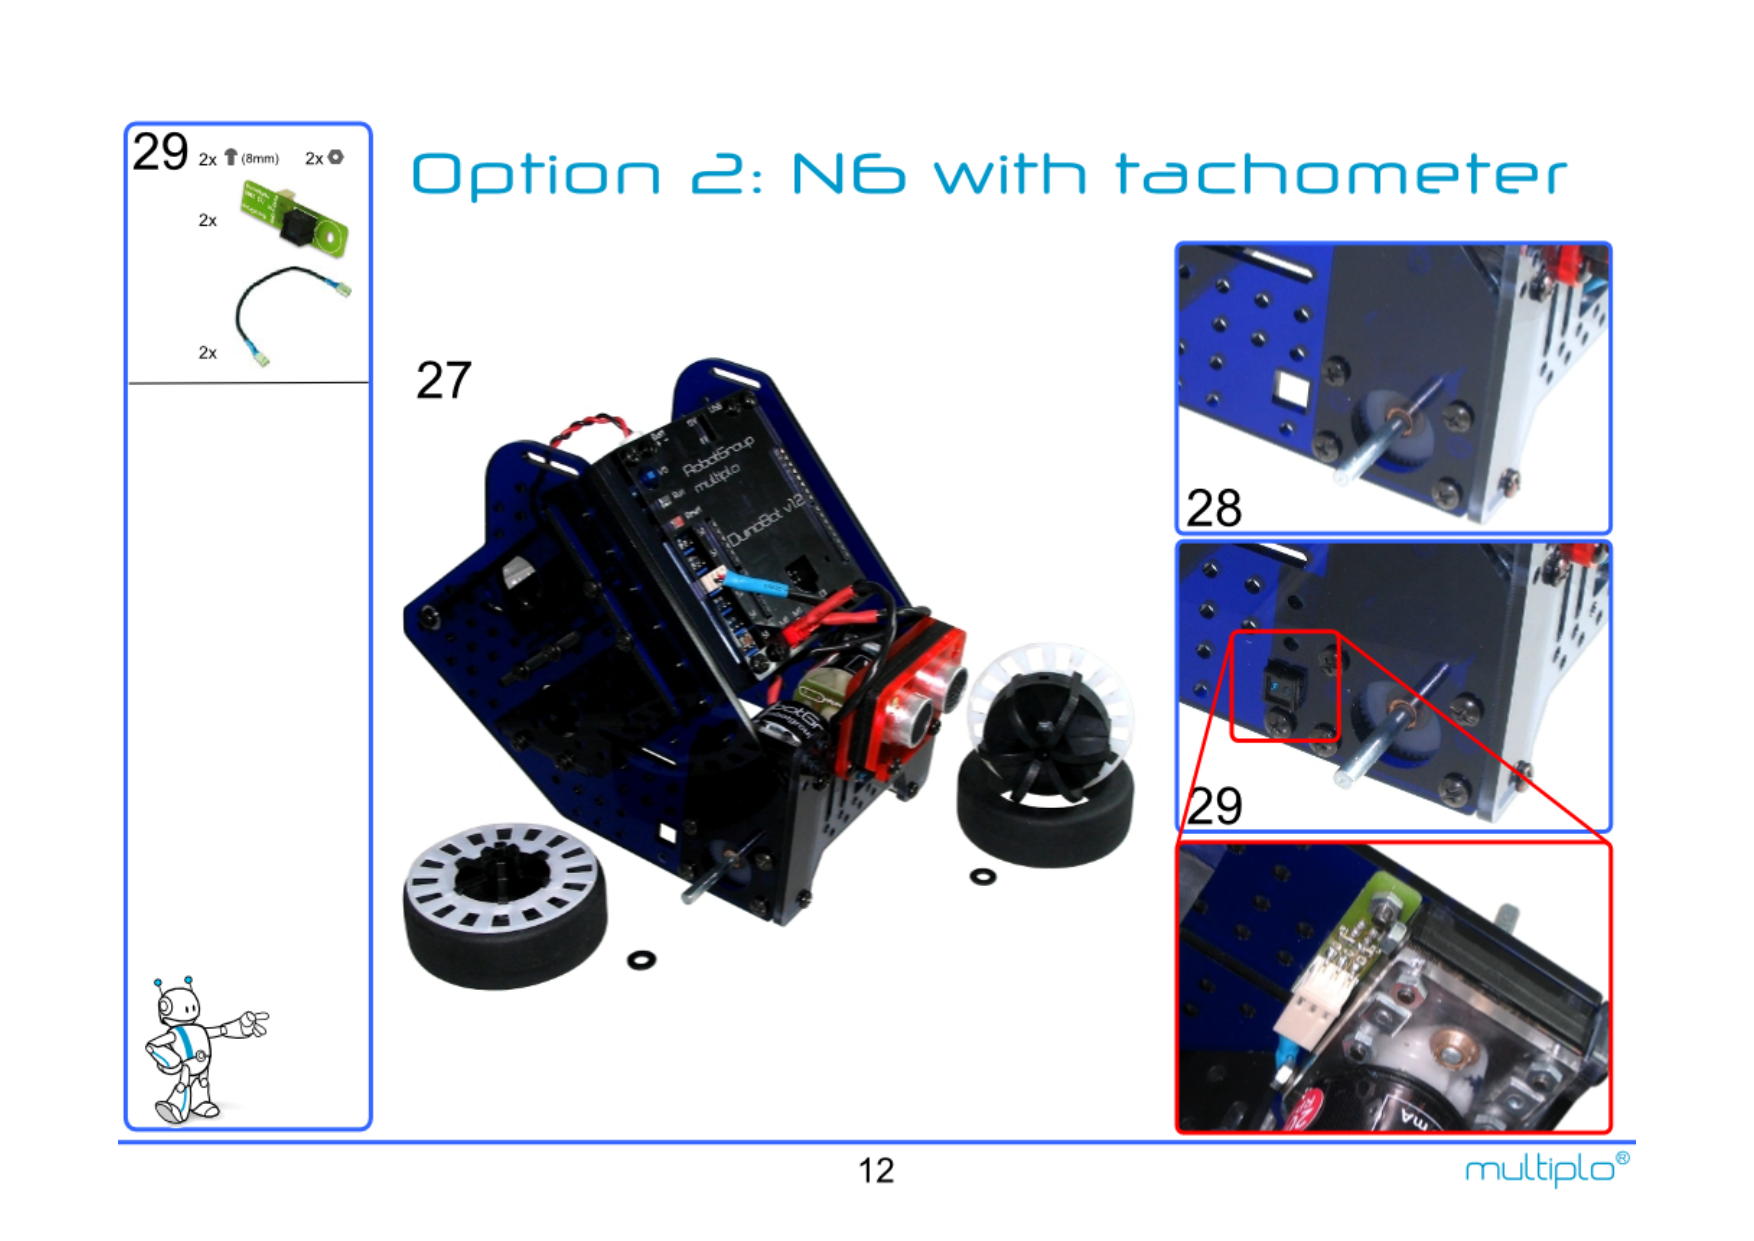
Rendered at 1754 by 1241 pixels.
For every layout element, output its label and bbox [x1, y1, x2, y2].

picture [118, 118, 1636, 1192]
